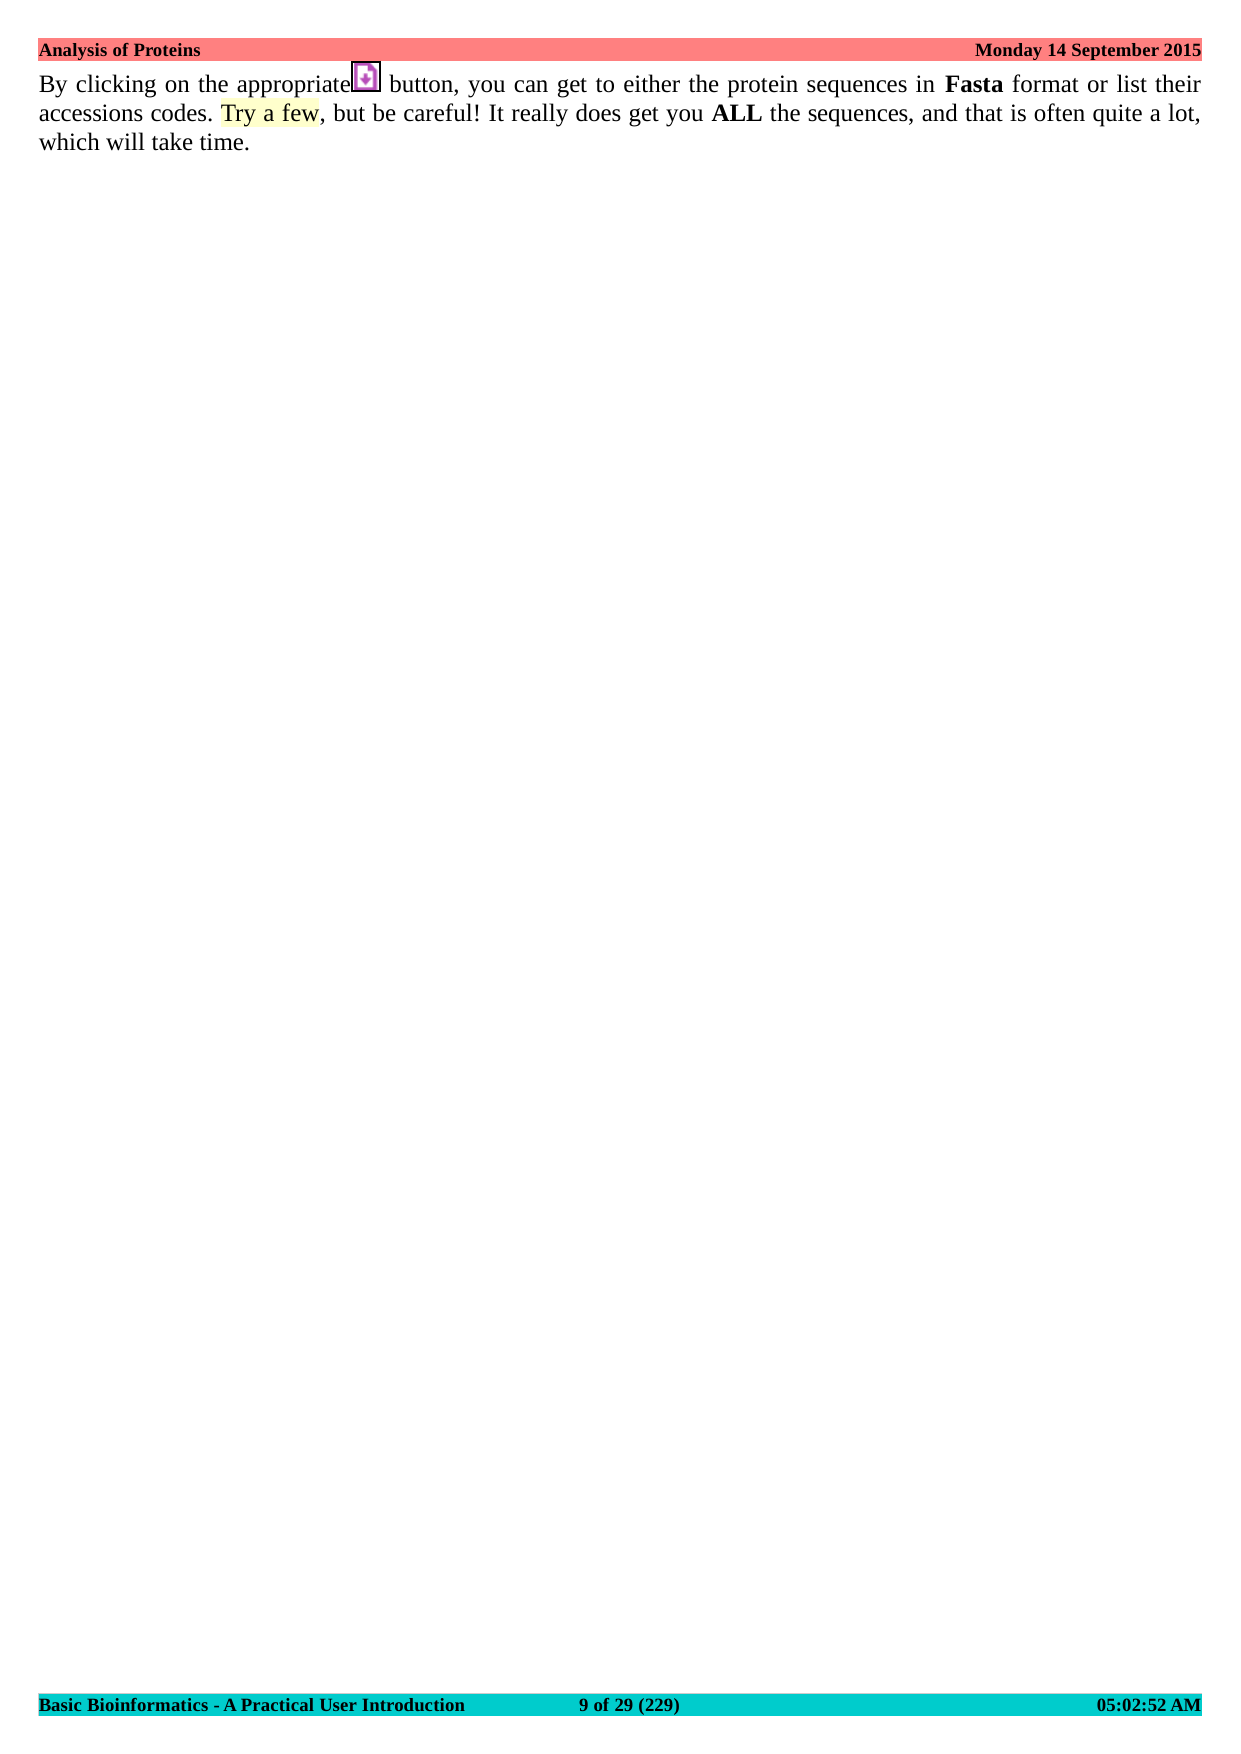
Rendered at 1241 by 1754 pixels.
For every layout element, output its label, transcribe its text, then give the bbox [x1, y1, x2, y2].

picture [353, 63, 379, 90]
text By clicking on the appropriate button, you can get to either the protein sequences in Fasta format or list their accessions codes. Try a few, but be careful! It really does get you ALL the sequences, and that is often quite a lot, which will take time. [38, 61, 1202, 156]
